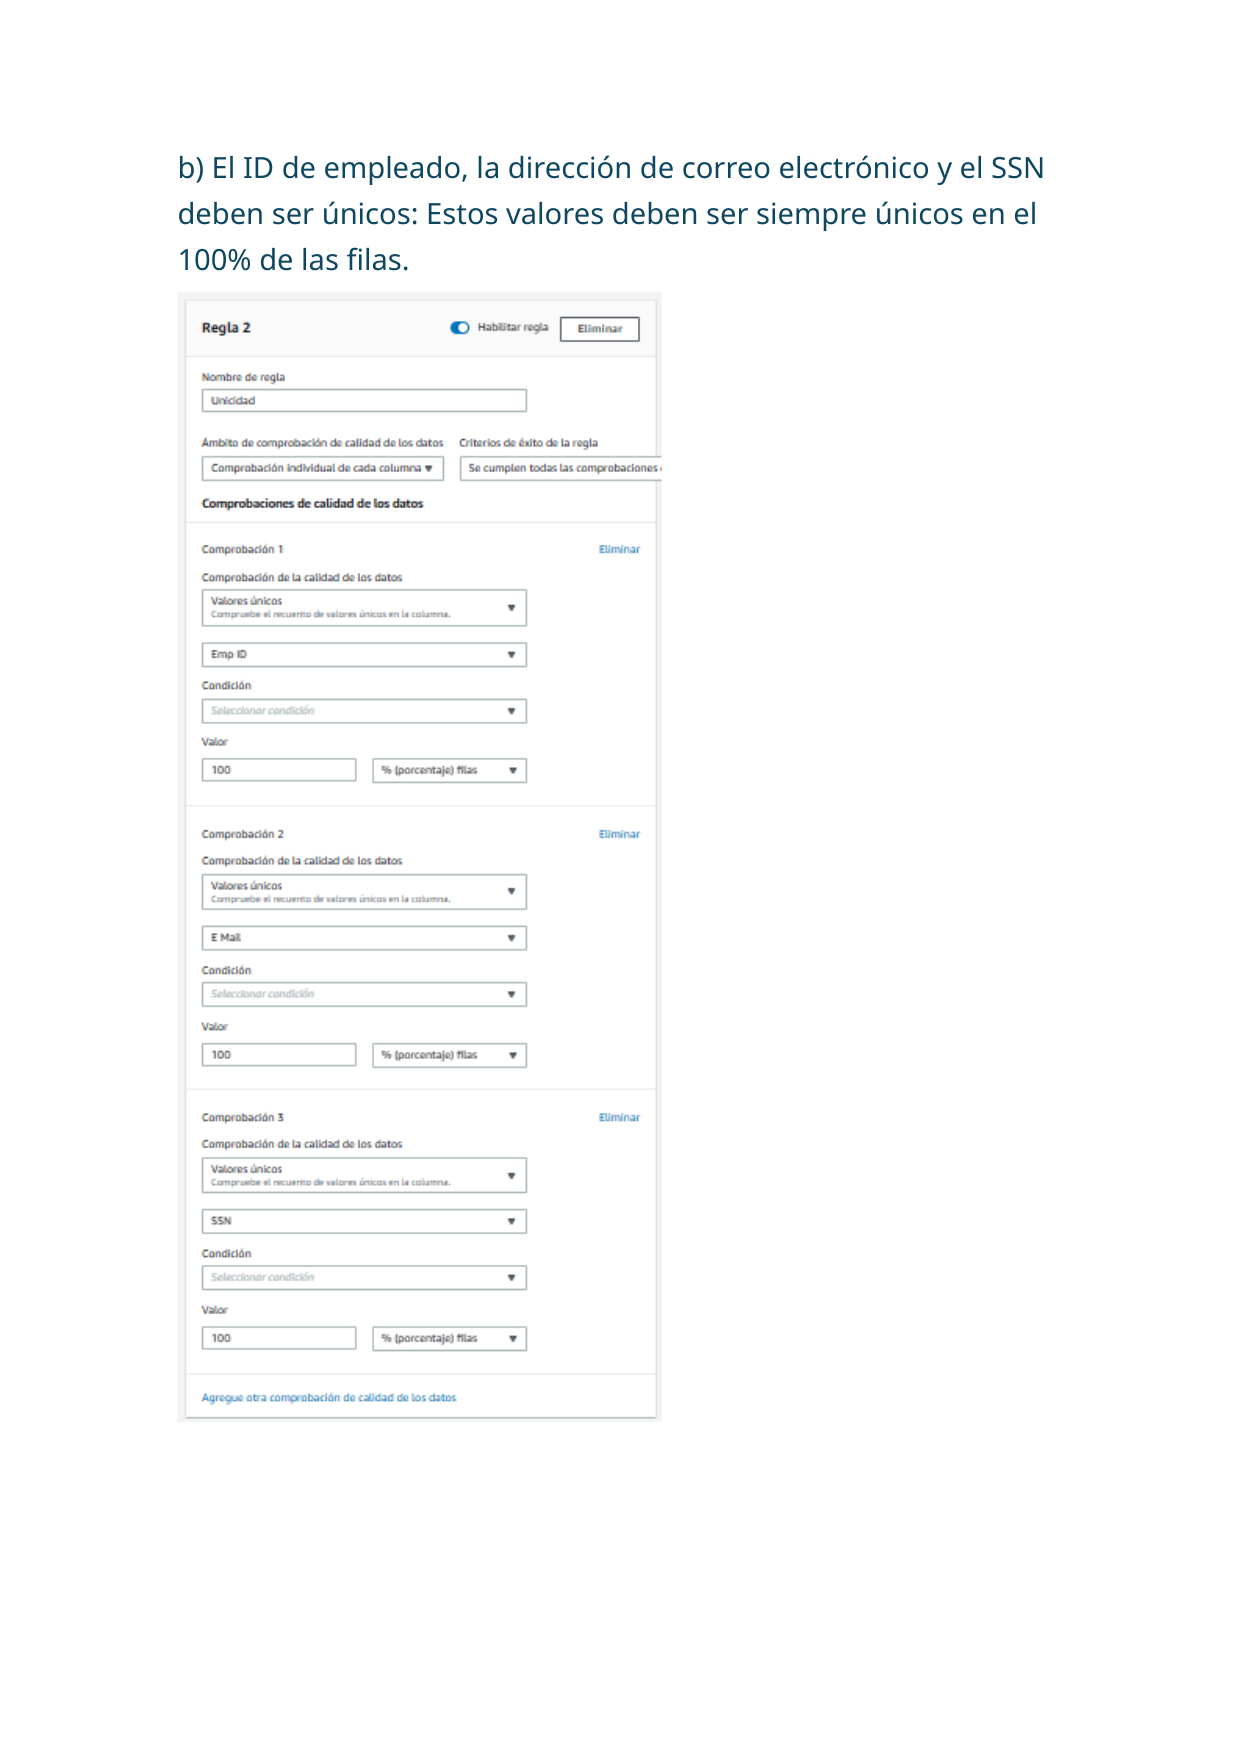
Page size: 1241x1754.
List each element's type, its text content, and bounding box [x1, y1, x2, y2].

subtitle b) El ID de empleado, la dirección de correo electrónico y el SSN deben ser únicos: Estos valores deben ser siempre únicos en el 100% de las filas. [177, 148, 1063, 278]
